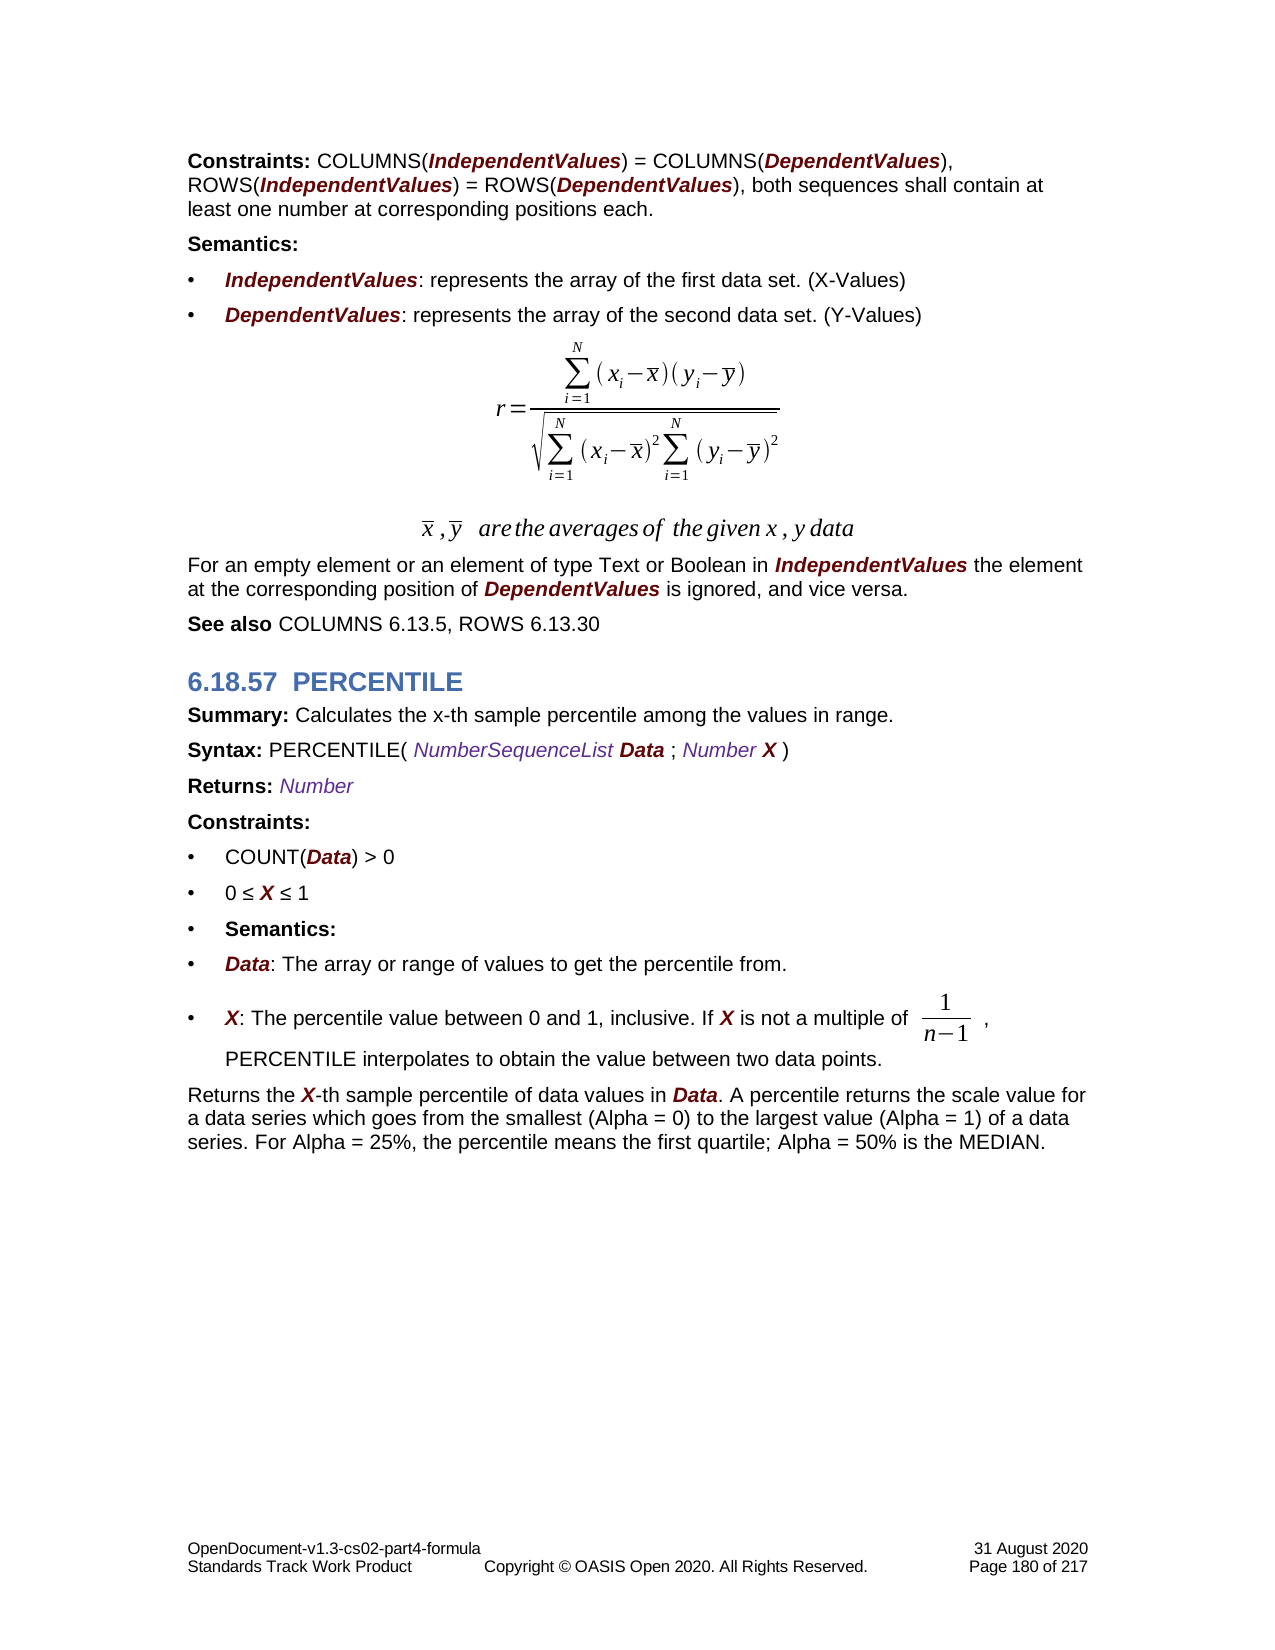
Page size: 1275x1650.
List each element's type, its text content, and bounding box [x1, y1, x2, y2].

text Summary: Calculates the x-th sample percentile among the values in range. [187, 703, 1088, 727]
text Returns the X-th sample percentile of data values in Data. A percentile returns the scale value for a data series which goes from the smallest (Alpha = 0) to the largest value (Alpha = 1) of a data series. For Alpha = 25%, the percentile means the first quartile; Alpha = 50% is the MEDIAN. [187, 1083, 1088, 1154]
list DependentValues: represents the array of the second data set. (Y-Values) [187, 304, 1088, 327]
text Syntax: PERCENTILE( NumberSequenceList Data ; Number X ) [187, 739, 1088, 762]
text Constraints: [187, 810, 1088, 834]
text Returns: Number [187, 774, 1088, 798]
list Semantics: [187, 917, 1088, 941]
subtitle PERCENTILE [187, 667, 1088, 697]
list X: The percentile value between 0 and 1, inclusive. If X is not a multiple of , PERCENTILE interpolates to obtain the value between two data points. [187, 988, 1088, 1071]
list COUNT(Data) > 0 [187, 846, 1088, 869]
text Semantics: [187, 233, 1088, 256]
list Data: The array or range of values to get the percentile from. [187, 953, 1088, 976]
list 0 ≤ X ≤ 1 [187, 881, 1088, 905]
text For an empty element or an element of type Text or Boolean in IndependentValues the element at the corresponding position of DependentValues is ignored, and vice versa. [187, 553, 1088, 601]
list IndependentValues: represents the array of the first data set. (X-Values) [187, 268, 1088, 292]
text See also COLUMNS 6.13.5, ROWS 6.13.30 [187, 613, 1088, 636]
text Constraints: COLUMNS(IndependentValues) = COLUMNS(DependentValues), ROWS(IndependentValues) = ROWS(DependentValues), both sequences shall contain at least one number at corresponding positions each. [187, 150, 1088, 221]
